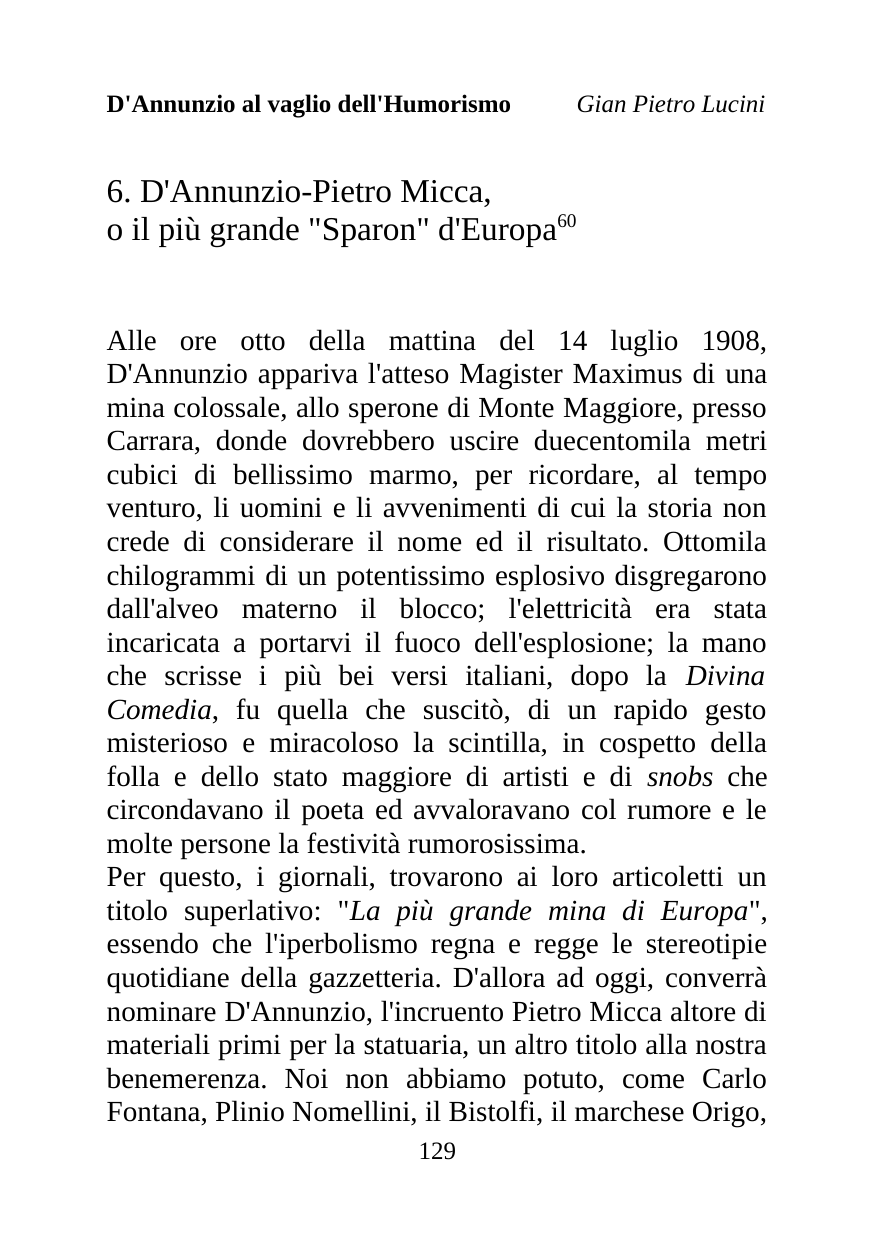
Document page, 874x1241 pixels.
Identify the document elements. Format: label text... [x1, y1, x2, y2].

subtitle 6. D'Annunzio-Pietro Micca, o il più grande "Sparon" d'Europa [106, 171, 768, 248]
text Per questo, i giornali, trovarono ai loro articoletti un titolo superlativo: "La più grande mina di Europa", essendo che l'iperbolismo regna e regge le stereotipie quotidiane della gazzetteria. D'allora ad oggi, converrà nominare D'Annunzio, l'incruento Pietro Micca altore di materiali primi per la statuaria, un altro titolo alla nostra benemerenza. Noi non abbiamo potuto, come Carlo Fontana, Plinio Nomellini, il Bistolfi, il marchese Origo, [106, 859, 768, 1128]
text Alle ore otto della mattina del 14 luglio 1908, D'Annunzio appariva l'atteso Magister Maximus di una mina colossale, allo sperone di Monte Maggiore, presso Carrara, donde dovrebbero uscire duecentomila metri cubici di bellissimo marmo, per ricordare, al tempo venturo, li uomini e li avvenimenti di cui la storia non crede di considerare il nome ed il risultato. Ottomila chilogrammi di un potentissimo esplosivo disgregarono dall'alveo materno il blocco; l'elettricità era stata incaricata a portarvi il fuoco dell'esplosione; la mano che scrisse i più bei versi italiani, dopo la Divina Comedia, fu quella che suscitò, di un rapido gesto misterioso e miracoloso la scintilla, in cospetto della folla e dello stato maggiore di artisti e di snobs che circondavano il poeta ed avvaloravano col rumore e le molte persone la festività rumorosissima. [106, 323, 768, 859]
